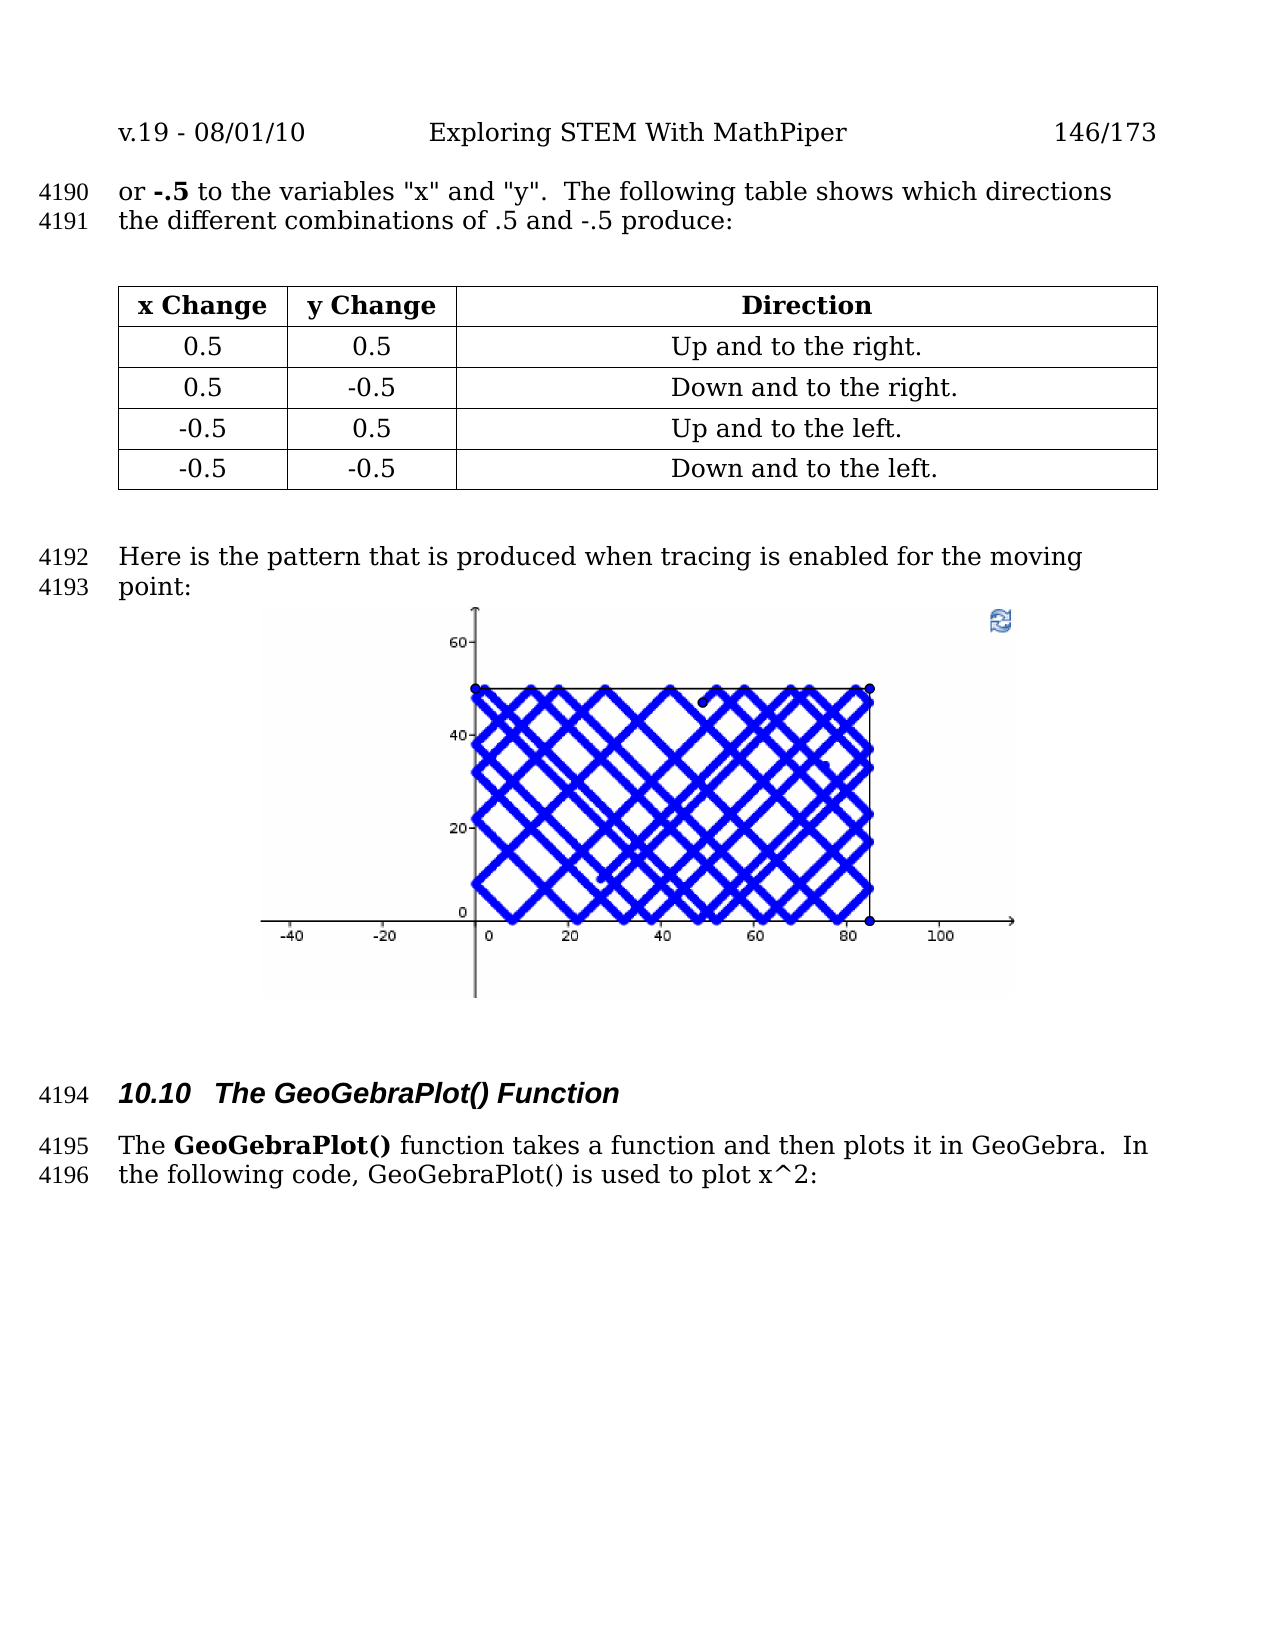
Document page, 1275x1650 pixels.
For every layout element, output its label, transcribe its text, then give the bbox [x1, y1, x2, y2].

table_header x Change [119, 287, 287, 326]
table_cell Up and to the left. [457, 409, 1157, 449]
table_cell Up and to the right. [457, 327, 1157, 367]
table_cell Down and to the right. [457, 368, 1157, 408]
table_cell 0.5 [288, 409, 456, 449]
table_cell Down and to the left. [457, 450, 1157, 489]
table_cell -0.5 [119, 409, 287, 449]
table_cell 0.5 [119, 368, 287, 408]
table_header y Change [288, 287, 456, 326]
text or -.5 to the variables "x" and "y". The following table shows which directions the different combinations of .5 and -.5 produce: [118, 177, 1157, 235]
table_header Direction [457, 287, 1157, 326]
picture [260, 607, 1015, 998]
table_cell -0.5 [119, 450, 287, 489]
text The GeoGebraPlot() function takes a function and then plots it in GeoGebra. In the following code, GeoGebraPlot() is used to plot x^2: [118, 1131, 1157, 1189]
table_cell 0.5 [288, 327, 456, 367]
table_cell -0.5 [288, 450, 456, 489]
table_cell 0.5 [119, 327, 287, 367]
text Here is the pattern that is produced when tracing is enabled for the moving point: [118, 543, 1157, 601]
table_cell -0.5 [288, 368, 456, 408]
subtitle The GeoGebraPlot() Function [118, 1076, 1157, 1110]
